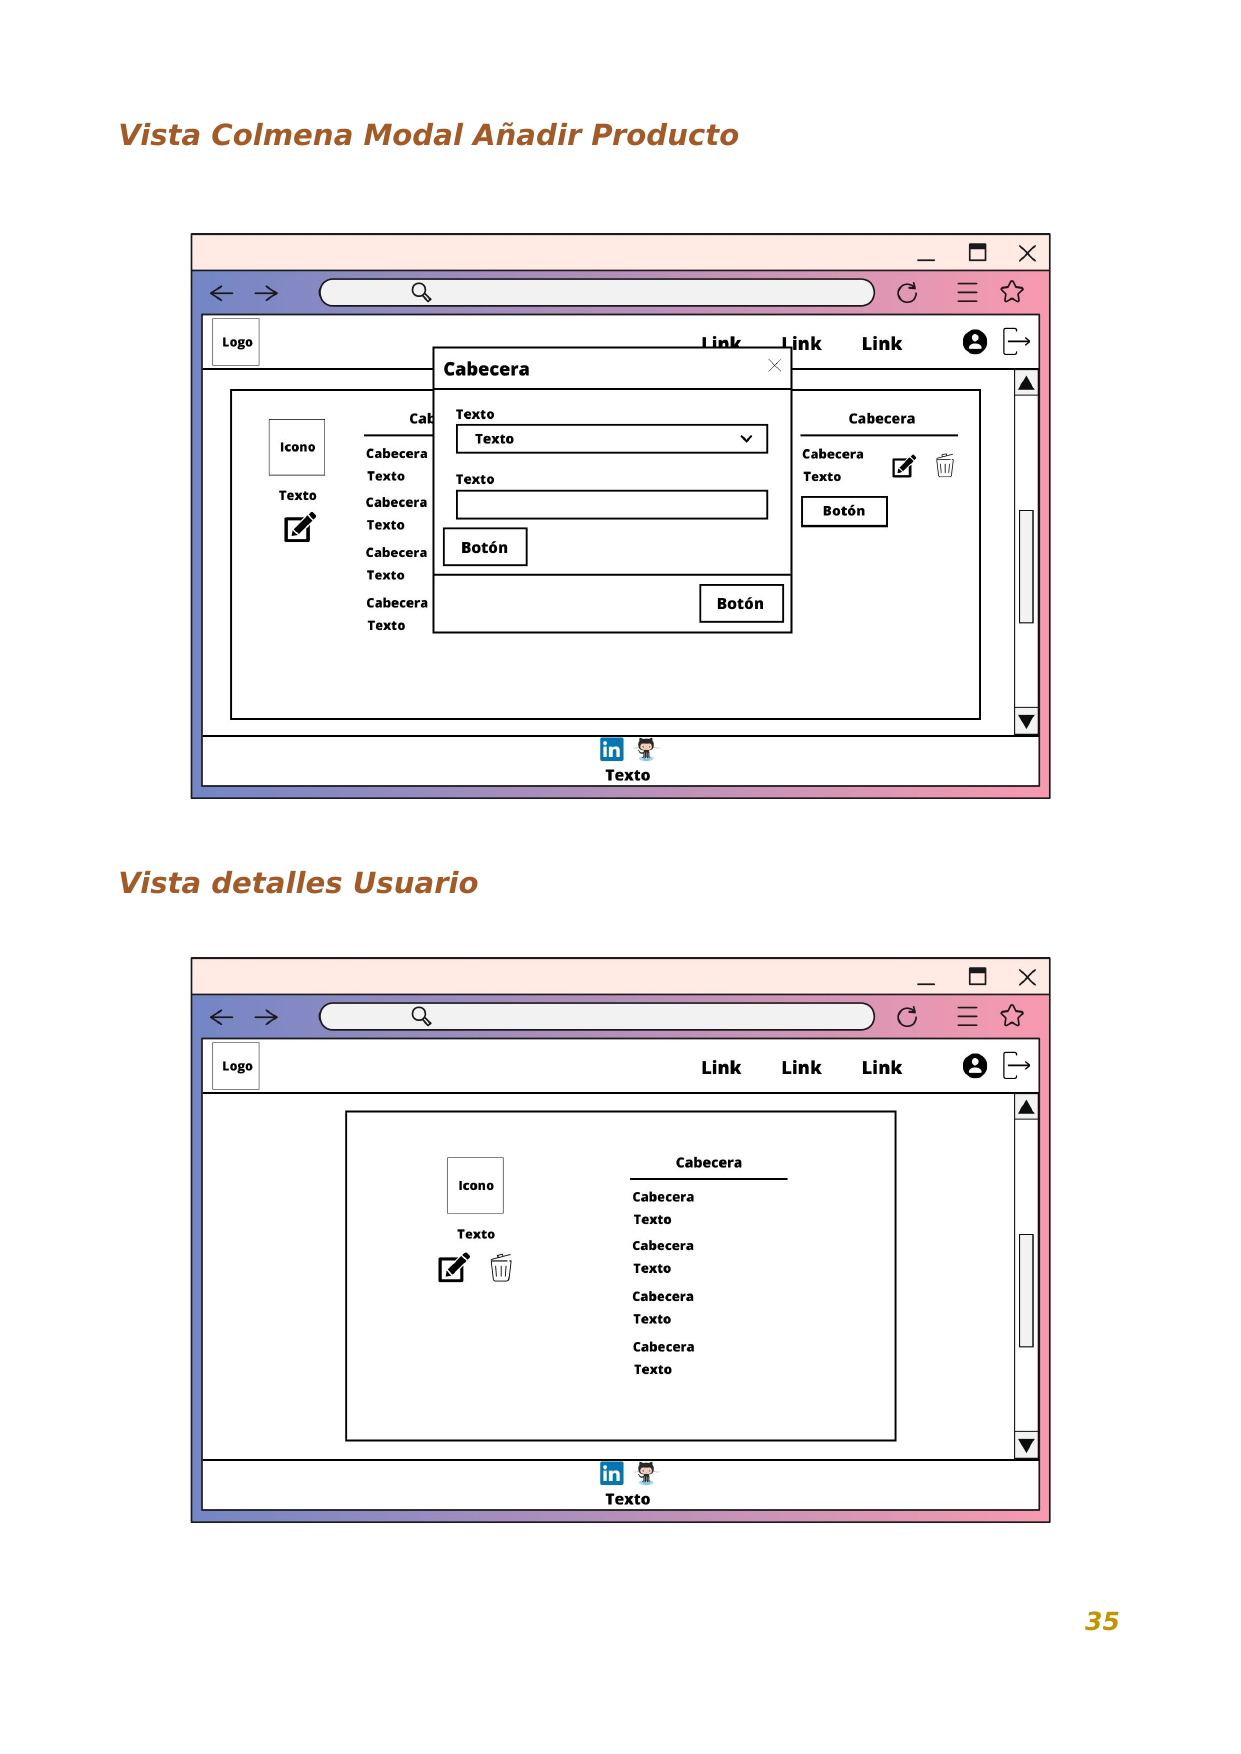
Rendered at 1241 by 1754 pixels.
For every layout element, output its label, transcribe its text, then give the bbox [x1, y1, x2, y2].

picture [118, 233, 1123, 799]
subtitle Vista Colmena Modal Añadir Producto [118, 118, 1122, 152]
subtitle Vista detalles Usuario [118, 866, 1122, 900]
picture [118, 957, 1123, 1523]
